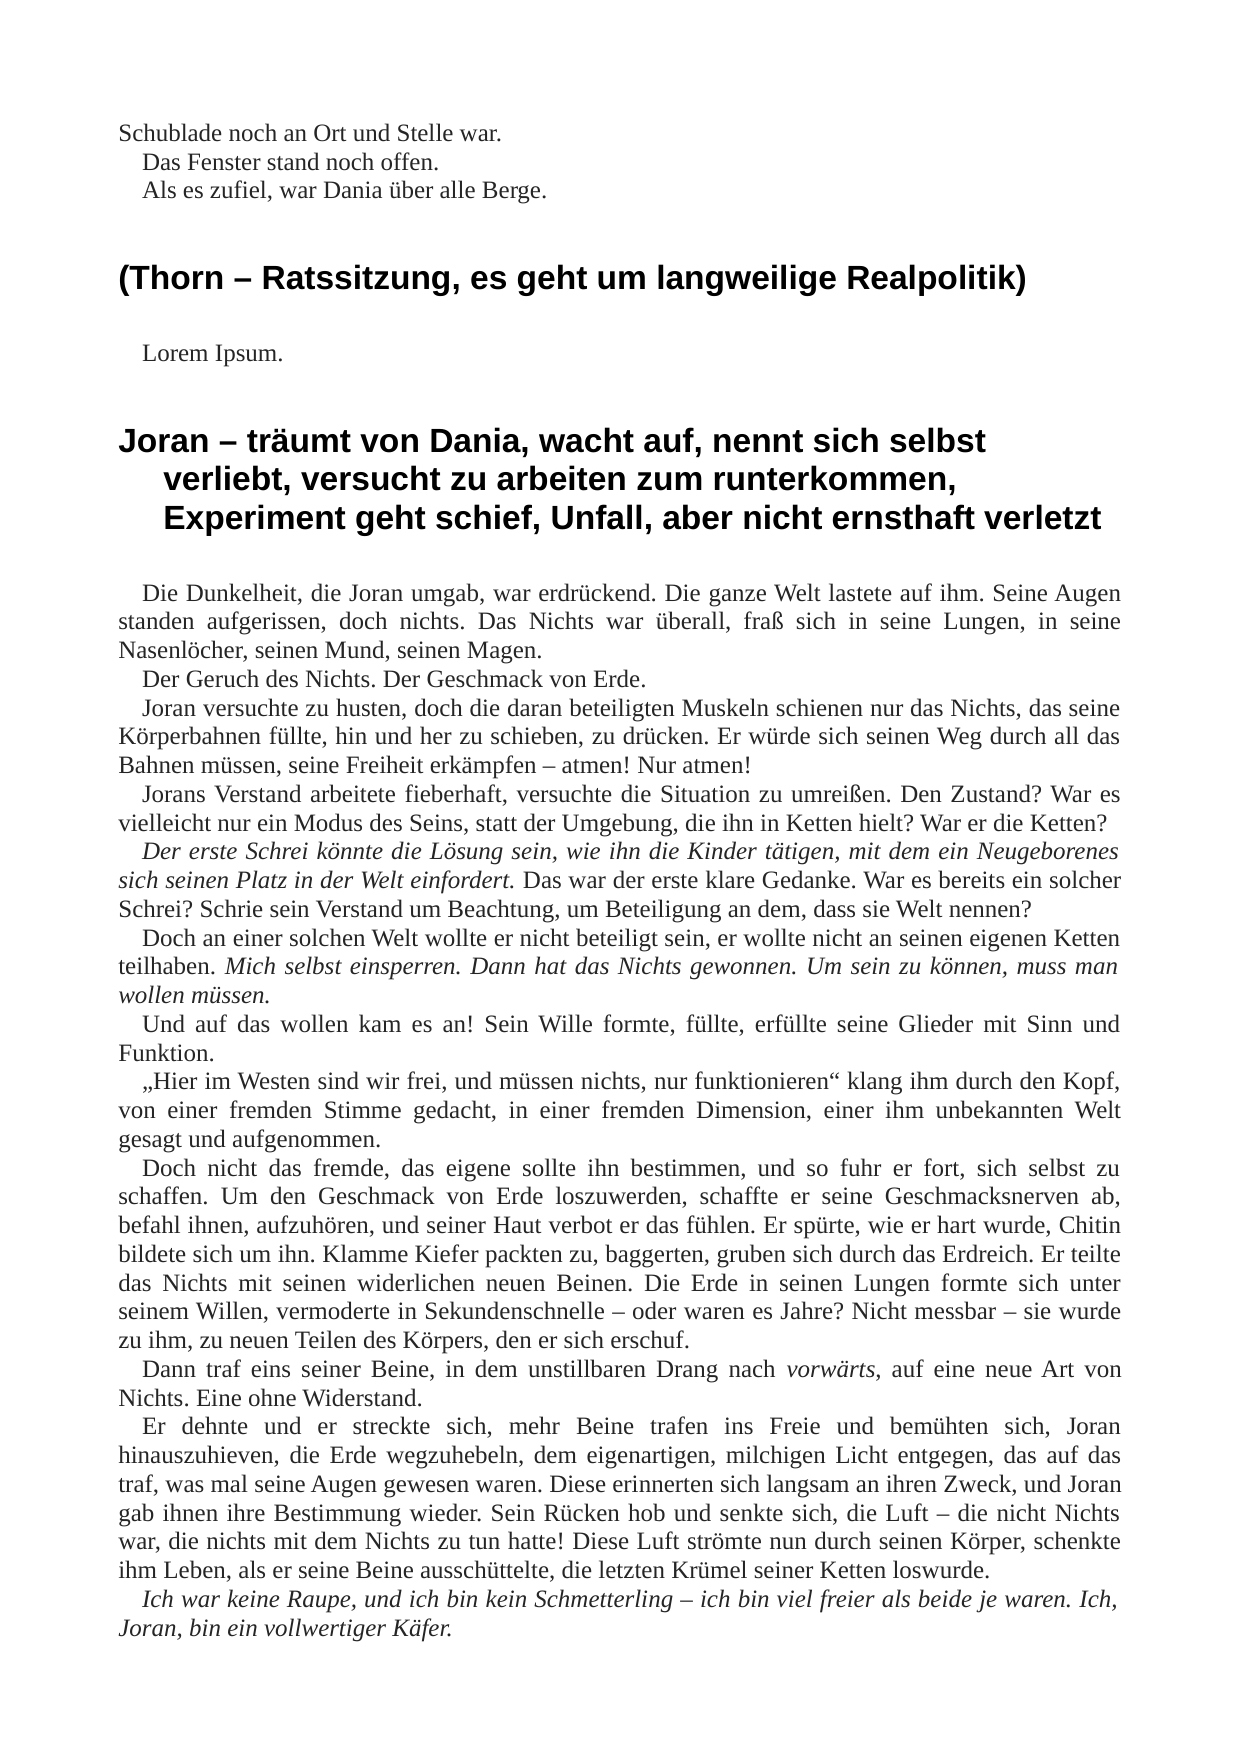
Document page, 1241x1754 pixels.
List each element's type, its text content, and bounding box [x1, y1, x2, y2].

subtitle Joran – träumt von Dania, wacht auf, nennt sich selbst verliebt, versucht zu arbeiten zum runterkommen, Experiment geht schief, Unfall, aber nicht ernsthaft verletzt [118, 421, 1122, 536]
text Der erste Schrei könnte die Lösung sein, wie ihn die Kinder tätigen, mit dem ein Neugeborenes sich seinen Platz in der Welt einfordert. Das war der erste klare Gedanke. War es bereits ein solcher Schrei? Schrie sein Verstand um Beachtung, um Beteiligung an dem, dass sie Welt nennen? [118, 836, 1122, 923]
text Joran versuchte zu husten, doch die daran beteiligten Muskeln schienen nur das Nichts, das seine Körperbahnen füllte, hin und her zu schieben, zu drücken. Er würde sich seinen Weg durch all das Bahnen müssen, seine Freiheit erkämpfen – atmen! Nur atmen! [118, 693, 1122, 779]
text Jorans Verstand arbeitete fieberhaft, versuchte die Situation zu umreißen. Den Zustand? War es vielleicht nur ein Modus des Seins, statt der Umgebung, die ihn in Ketten hielt? War er die Ketten? [118, 779, 1122, 836]
text Der Geruch des Nichts. Der Geschmack von Erde. [118, 664, 1122, 693]
text Doch nicht das fremde, das eigene sollte ihn bestimmen, und so fuhr er fort, sich selbst zu schaffen. Um den Geschmack von Erde loszuwerden, schaffte er seine Geschmacksnerven ab, befahl ihnen, aufzuhören, und seiner Haut verbot er das fühlen. Er spürte, wie er hart wurde, Chitin bildete sich um ihn. Klamme Kiefer packten zu, baggerten, gruben sich durch das Erdreich. Er teilte das Nichts mit seinen widerlichen neuen Beinen. Die Erde in seinen Lungen formte sich unter seinem Willen, vermoderte in Sekundenschnelle – oder waren es Jahre? Nicht messbar – sie wurde zu ihm, zu neuen Teilen des Körpers, den er sich erschuf. [118, 1153, 1122, 1354]
text Die Dunkelheit, die Joran umgab, war erdrückend. Die ganze Welt lastete auf ihm. Seine Augen standen aufgerissen, doch nichts. Das Nichts war überall, fraß sich in seine Lungen, in seine Nasenlöcher, seinen Mund, seinen Magen. [118, 578, 1122, 664]
text Und auf das wollen kam es an! Sein Wille formte, füllte, erfüllte seine Glieder mit Sinn und Funktion. [118, 1009, 1122, 1066]
text Lorem Ipsum. [118, 338, 1122, 367]
text Als es zufiel, war Dania über alle Berge. [118, 176, 1122, 204]
subtitle (Thorn – Ratssitzung, es geht um langweilige Realpolitik) [118, 258, 1122, 297]
text Schublade noch an Ort und Stelle war. [118, 118, 1122, 147]
text Ich war keine Raupe, und ich bin kein Schmetterling – ich bin viel freier als beide je waren. Ich, Joran, bin ein vollwertiger Käfer. [118, 1584, 1122, 1641]
text Dann traf eins seiner Beine, in dem unstillbaren Drang nach vorwärts, auf eine neue Art von Nichts. Eine ohne Widerstand. [118, 1354, 1122, 1411]
text Das Fenster stand noch offen. [118, 147, 1122, 176]
text Doch an einer solchen Welt wollte er nicht beteiligt sein, er wollte nicht an seinen eigenen Ketten teilhaben. Mich selbst einsperren. Dann hat das Nichts gewonnen. Um sein zu können, muss man wollen müssen. [118, 923, 1122, 1009]
text „Hier im Westen sind wir frei, und müssen nichts, nur funktionieren“ klang ihm durch den Kopf, von einer fremden Stimme gedacht, in einer fremden Dimension, einer ihm unbekannten Welt gesagt und aufgenommen. [118, 1066, 1122, 1153]
text Er dehnte und er streckte sich, mehr Beine trafen ins Freie und bemühten sich, Joran hinauszuhieven, die Erde wegzuhebeln, dem eigenartigen, milchigen Licht entgegen, das auf das traf, was mal seine Augen gewesen waren. Diese erinnerten sich langsam an ihren Zweck, und Joran gab ihnen ihre Bestimmung wieder. Sein Rücken hob und senkte sich, die Luft – die nicht Nichts war, die nichts mit dem Nichts zu tun hatte! Diese Luft strömte nun durch seinen Körper, schenkte ihm Leben, als er seine Beine ausschüttelte, die letzten Krümel seiner Ketten loswurde. [118, 1411, 1122, 1584]
